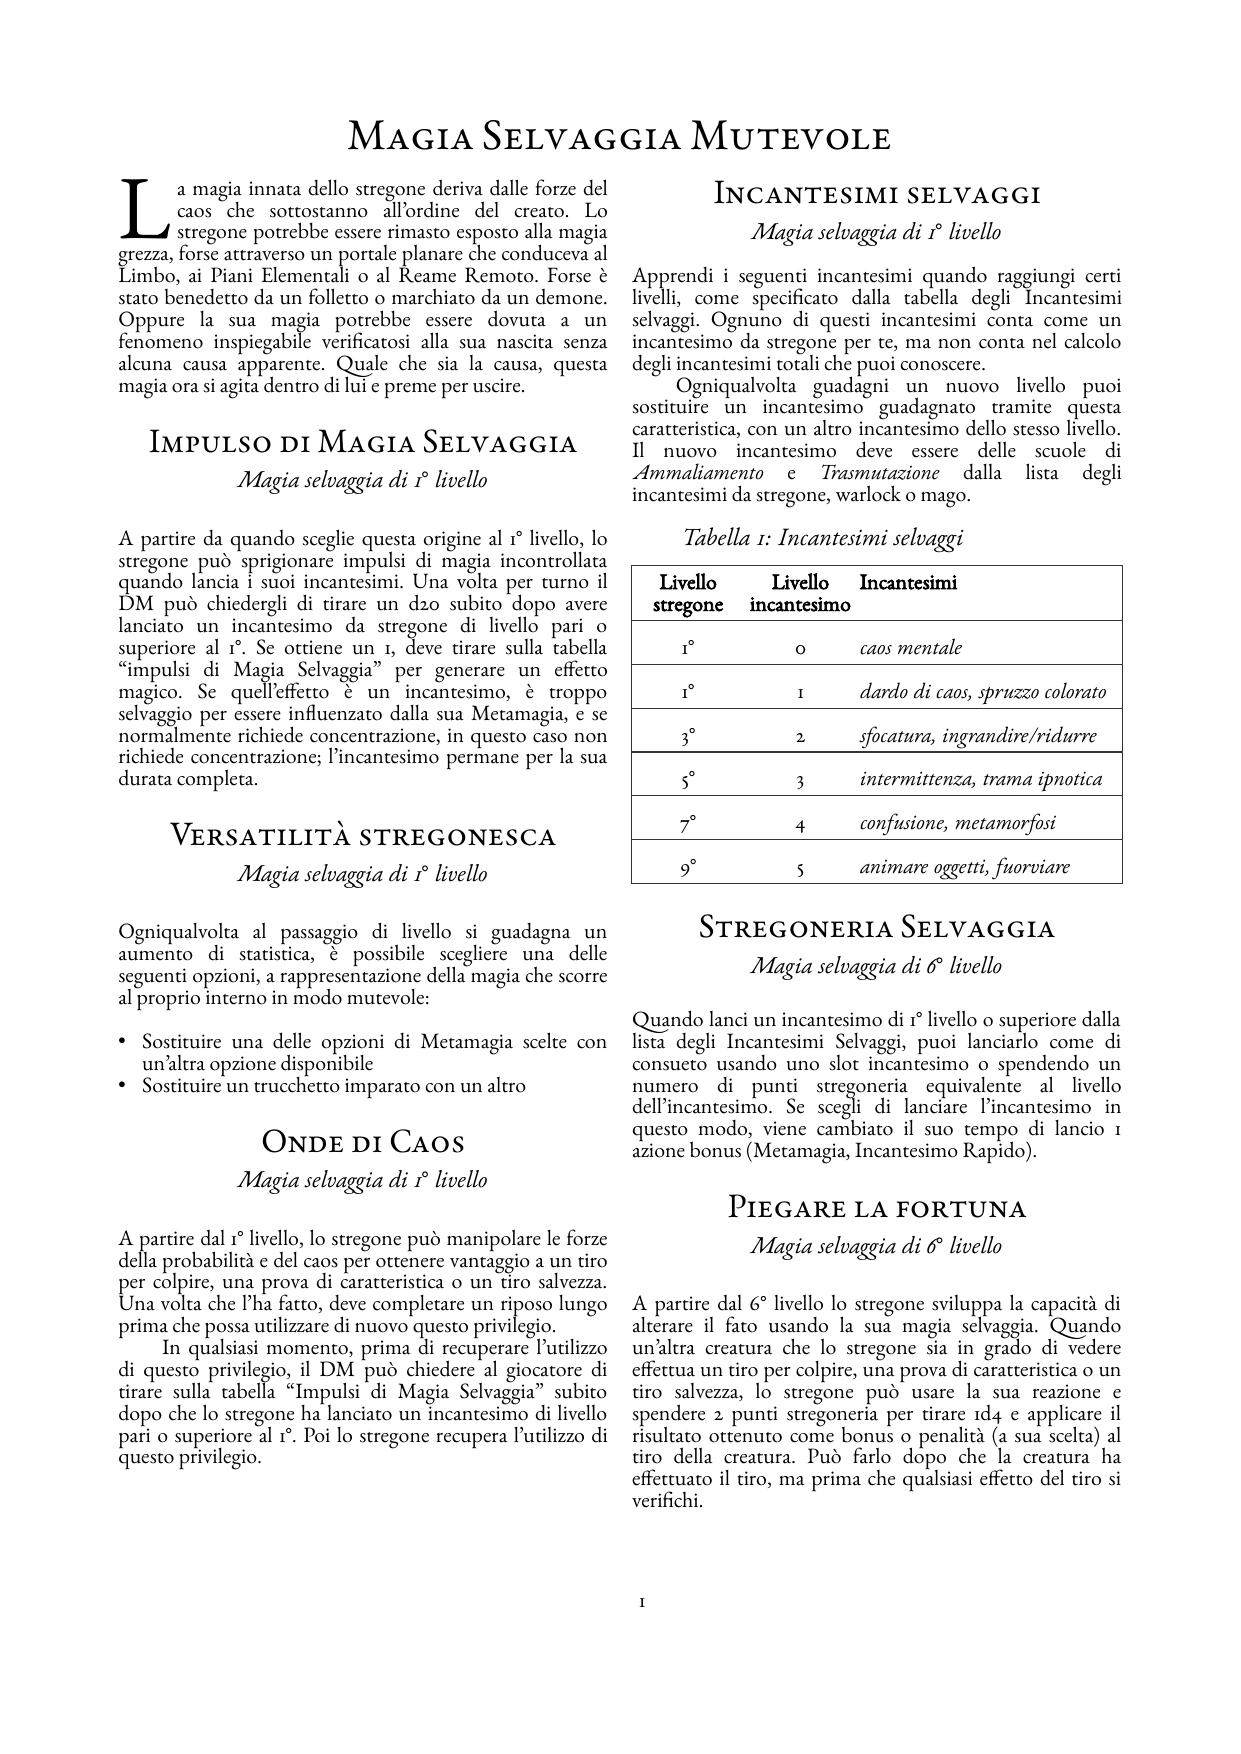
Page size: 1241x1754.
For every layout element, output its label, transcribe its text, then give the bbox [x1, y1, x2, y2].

text Apprendi i seguenti incantesimi quando raggiungi certi livelli, come specificato dalla tabella degli Incantesimi selvaggi. Ognuno di questi incantesimi conta come un incantesimo da stregone per te, ma non conta nel calcolo degli incantesimi totali che puoi conoscere. [632, 264, 1122, 376]
text La magia innata dello stregone deriva dalle forze del caos che sottostanno all’ordine del creato. Lo stregone potrebbe essere rimasto esposto alla magia grezza, forse attraverso un portale planare che conduceva al Limbo, ai Piani Elementali o al Reame Remoto. Forse è stato benedetto da un folletto o marchiato da un demone. Oppure la sua magia potrebbe essere dovuta a un fenomeno inspiegabile verificatosi alla sua nascita senza alcuna causa apparente. Quale che sia la causa, questa magia ora si agita dentro di lui e preme per uscire. [118, 179, 608, 398]
list Sostituire una delle opzioni di Metamagia scelte con un’altra opzione disponibile [118, 1020, 608, 1076]
text A partire da quando sceglie questa origine al 1° livello, lo stregone può sprigionare impulsi di magia incontrollata quando lancia i suoi incantesimi. Una volta per turno il DM può chiedergli di tirare un d20 subito dopo avere lanciato un incantesimo da stregone di livello pari o superiore al 1°. Se ottiene un 1, deve tirare sulla tabella “impulsi di Magia Selvaggia” per generare un effetto magico. Se quell’effetto è un incantesimo, è troppo selvaggio per essere influenzato dalla sua Metamagia, e se normalmente richiede concentrazione, in questo caso non richiede concentrazione; l’incantesimo permane per la sua durata completa. [118, 512, 608, 792]
table_cell 3° [632, 709, 744, 751]
text A partire dal 6° livello lo stregone sviluppa la capacità di alterare il fato usando la sua magia selvaggia. Quando un’altra creatura che lo stregone sia in grado di vedere effettua un tiro per colpire, una prova di caratteristica o un tiro salvezza, lo stregone può usare la sua reazione e spendere 2 punti stregoneria per tirare 1d4 e applicare il risultato ottenuto come bonus o penalità (a sua scelta) al tiro della creatura. Può farlo dopo che la creatura ha effettuato il tiro, ma prima che qualsiasi effetto del tiro si verifichi. [632, 1278, 1122, 1514]
text Tabella 1: Incantesimi selvaggi [632, 520, 1122, 552]
table_cell animare oggetti, fuorviare [856, 840, 1122, 883]
subtitle Magia selvaggia di 1° livello [118, 864, 608, 888]
subtitle Magia selvaggia di 6° livello [632, 1236, 1122, 1260]
subtitle Magia selvaggia di 1° livello [118, 471, 608, 495]
table_cell 4 [744, 796, 856, 839]
text In qualsiasi momento, prima di recuperare l’utilizzo di questo privilegio, il DM può chiedere al giocatore di tirare sulla tabella “Impulsi di Magia Selvaggia” subito dopo che lo stregone ha lanciato un incantesimo di livello pari o superiore al 1°. Poi lo stregone recupera l’utilizzo di questo privilegio. [118, 1339, 608, 1470]
title Magia Selvaggia Mutevole [118, 118, 1122, 162]
subtitle Magia selvaggia di 6° livello [632, 956, 1122, 980]
subtitle Magia selvaggia di 1° livello [632, 222, 1122, 247]
list Sostituire un trucchetto imparato con un altro [118, 1076, 608, 1098]
table_cell dardo di caos, spruzzo colorato [856, 665, 1122, 708]
table_header Incantesimi [856, 566, 1122, 620]
subtitle Onde di Caos [118, 1128, 608, 1162]
subtitle Piegare la fortuna [632, 1193, 1122, 1227]
subtitle Magia selvaggia di 1° livello [118, 1171, 608, 1195]
text Quando lanci un incantesimo di 1° livello o superiore dalla lista degli Incantesimi Selvaggi, puoi lanciarlo come di consueto usando uno slot incantesimo o spendendo un numero di punti stregoneria equivalente al livello dell’incantesimo. Se scegli di lanciare l’incantesimo in questo modo, viene cambiato il suo tempo di lancio 1 azione bonus (Metamagia, Incantesimo Rapido). [632, 998, 1122, 1164]
table_header Livello stregone [632, 566, 744, 620]
table_cell 9° [632, 840, 744, 883]
subtitle Stregoneria Selvaggia [632, 913, 1122, 947]
table_cell caos mentale [856, 621, 1122, 664]
table_cell sfocatura, ingrandire/ridurre [856, 709, 1122, 751]
table_cell 2 [744, 709, 856, 751]
table_cell 3 [744, 753, 856, 795]
text A partire dal 1° livello, lo stregone può manipolare le forze della probabilità e del caos per ottenere vantaggio a un tiro per colpire, una prova di caratteristica o un tiro salvezza. Una volta che l’ha fatto, deve completare un riposo lungo prima che possa utilizzare di nuovo questo privilegio. [118, 1212, 608, 1339]
table_cell intermittenza, trama ipnotica [856, 753, 1122, 795]
table_cell 1° [632, 665, 744, 708]
table_cell 5° [632, 753, 744, 795]
subtitle Versatilità stregonesca [118, 822, 608, 856]
subtitle Impulso di Magia Selvaggia [118, 428, 608, 462]
table_cell 1° [632, 621, 744, 664]
text Ogniqualvolta guadagni un nuovo livello puoi sostituire un incantesimo guadagnato tramite questa caratteristica, con un altro incantesimo dello stesso livello. Il nuovo incantesimo deve essere delle scuole di Ammaliamento e Trasmutazione dalla lista degli incantesimi da stregone, warlock o mago. [632, 376, 1122, 508]
table_cell 7° [632, 796, 744, 839]
table_cell confusione, metamorfosi [856, 796, 1122, 839]
table_cell 5 [744, 840, 856, 883]
text Ogniqualvolta al passaggio di livello si guadagna un aumento di statistica, è possibile scegliere una delle seguenti opzioni, a rappresentazione della magia che scorre al proprio interno in modo mutevole: [118, 906, 608, 1011]
table_cell 0 [744, 621, 856, 664]
table_cell 1 [744, 665, 856, 708]
table_header Livello incantesimo [744, 566, 856, 620]
subtitle Incantesimi selvaggi [632, 179, 1122, 214]
